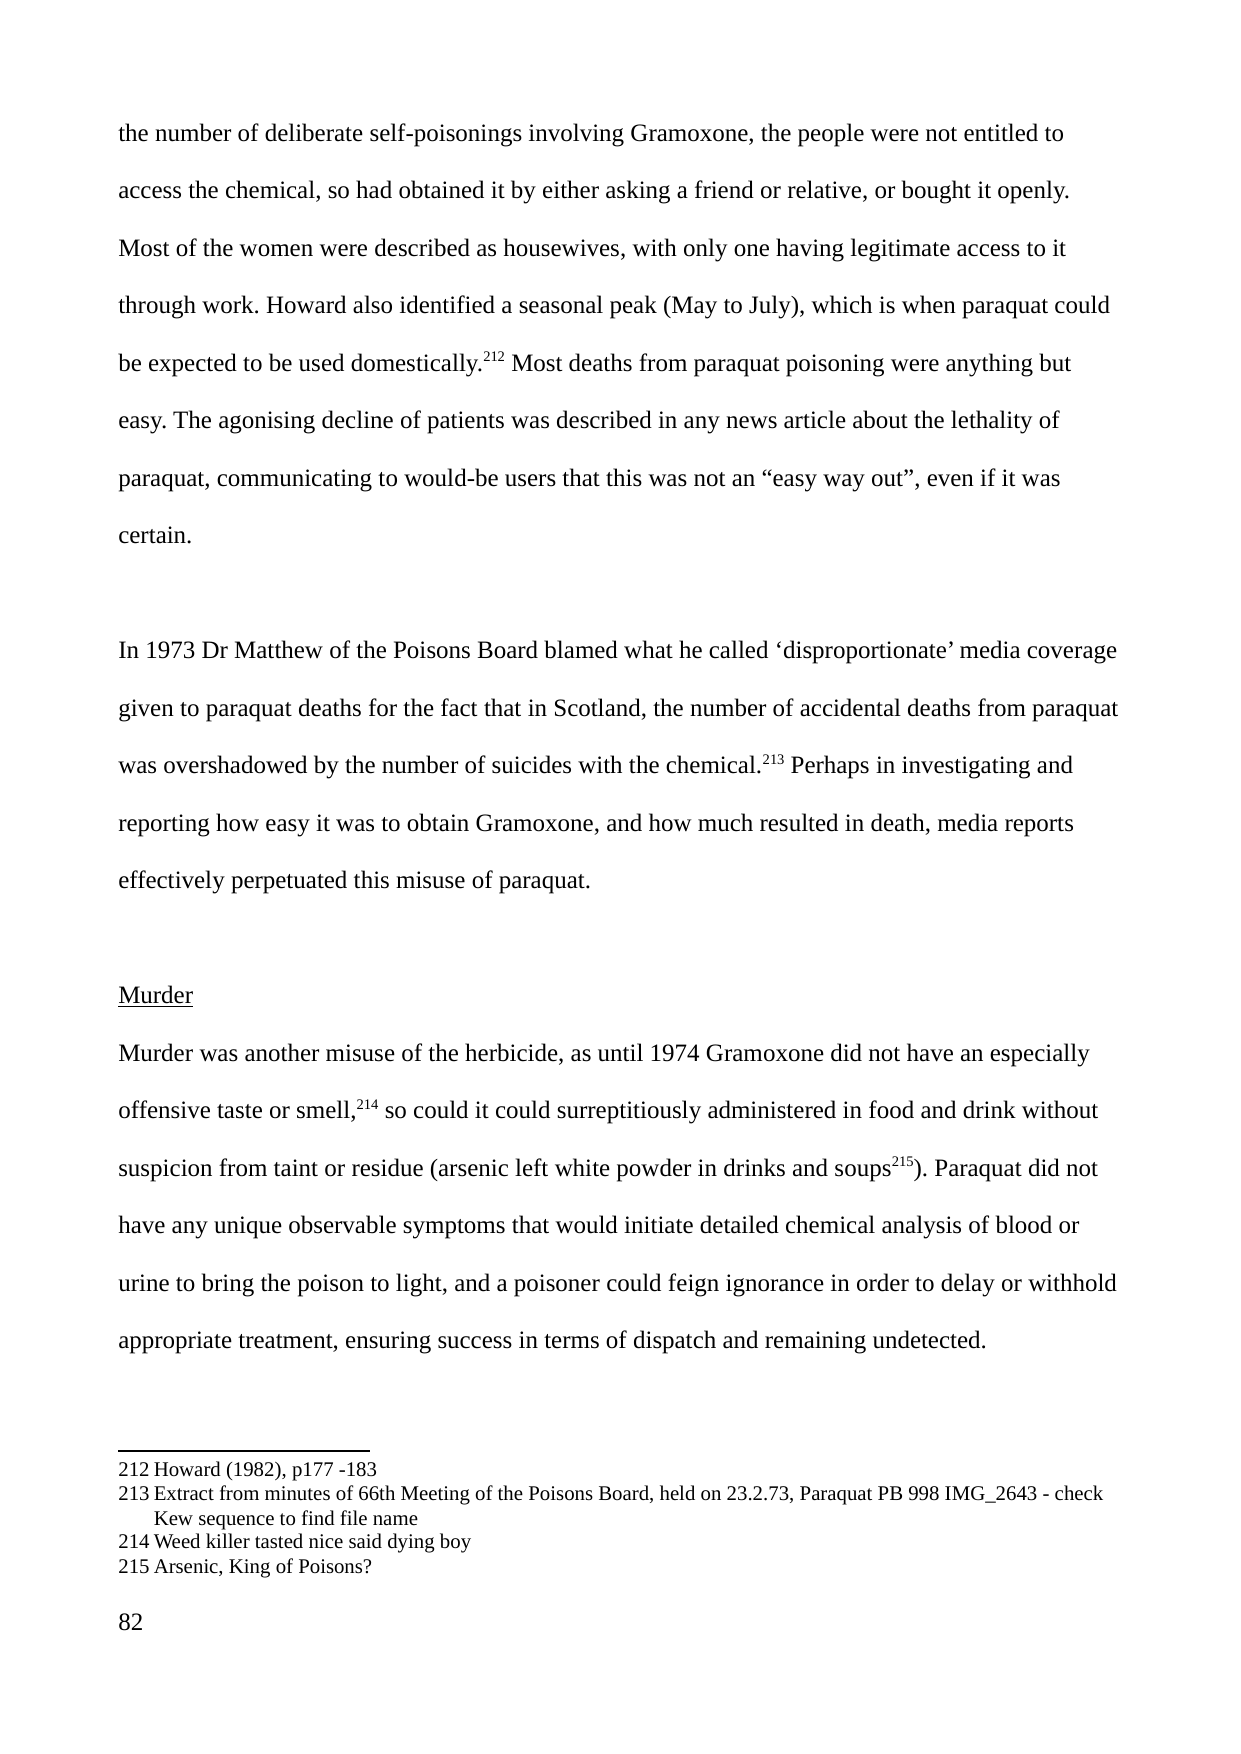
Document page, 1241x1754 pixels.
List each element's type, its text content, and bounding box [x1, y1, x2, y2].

text Murder [118, 981, 1122, 1009]
text the number of deliberate self-poisonings involving Gramoxone, the people were not entitled to access the chemical, so had obtained it by either asking a friend or relative, or bought it openly. Most of the women were described as housewives, with only one having legitimate access to it through work. Howard also identified a seasonal peak (May to July), which is when paraquat could be expected to be used domestically. Most deaths from paraquat poisoning were anything but easy. The agonising decline of patients was described in any news article about the lethality of paraquat, communicating to would-be users that this was not an “easy way out”, even if it was certain. [118, 118, 1122, 549]
text Extract from minutes of 66th Meeting of the Poisons Board, held on 23.2.73, Paraquat PB 998 IMG_2643 - check Kew sequence to find file name [118, 1481, 1122, 1529]
text Murder was another misuse of the herbicide, as until 1974 Gramoxone did not have an especially offensive taste or smell, so could it could surreptitiously administered in food and drink without suspicion from taint or residue (arsenic left white powder in drinks and soups). Paraquat did not have any unique observable symptoms that would initiate detailed chemical analysis of blood or urine to bring the poison to light, and a poisoner could feign ignorance in order to delay or withhold appropriate treatment, ensuring success in terms of dispatch and remaining undetected. [118, 1038, 1122, 1354]
text Howard (1982), p177 -183 [118, 1457, 1122, 1481]
text Weed killer tasted nice said dying boy [118, 1529, 1122, 1553]
text In 1973 Dr Matthew of the Poisons Board blamed what he called ‘disproportionate’ media coverage given to paraquat deaths for the fact that in Scotland, the number of accidental deaths from paraquat was overshadowed by the number of suicides with the chemical. Perhaps in investigating and reporting how easy it was to obtain Gramoxone, and how much resulted in death, media reports effectively perpetuated this misuse of paraquat. [118, 636, 1122, 894]
text Arsenic, King of Poisons? [118, 1553, 1122, 1578]
